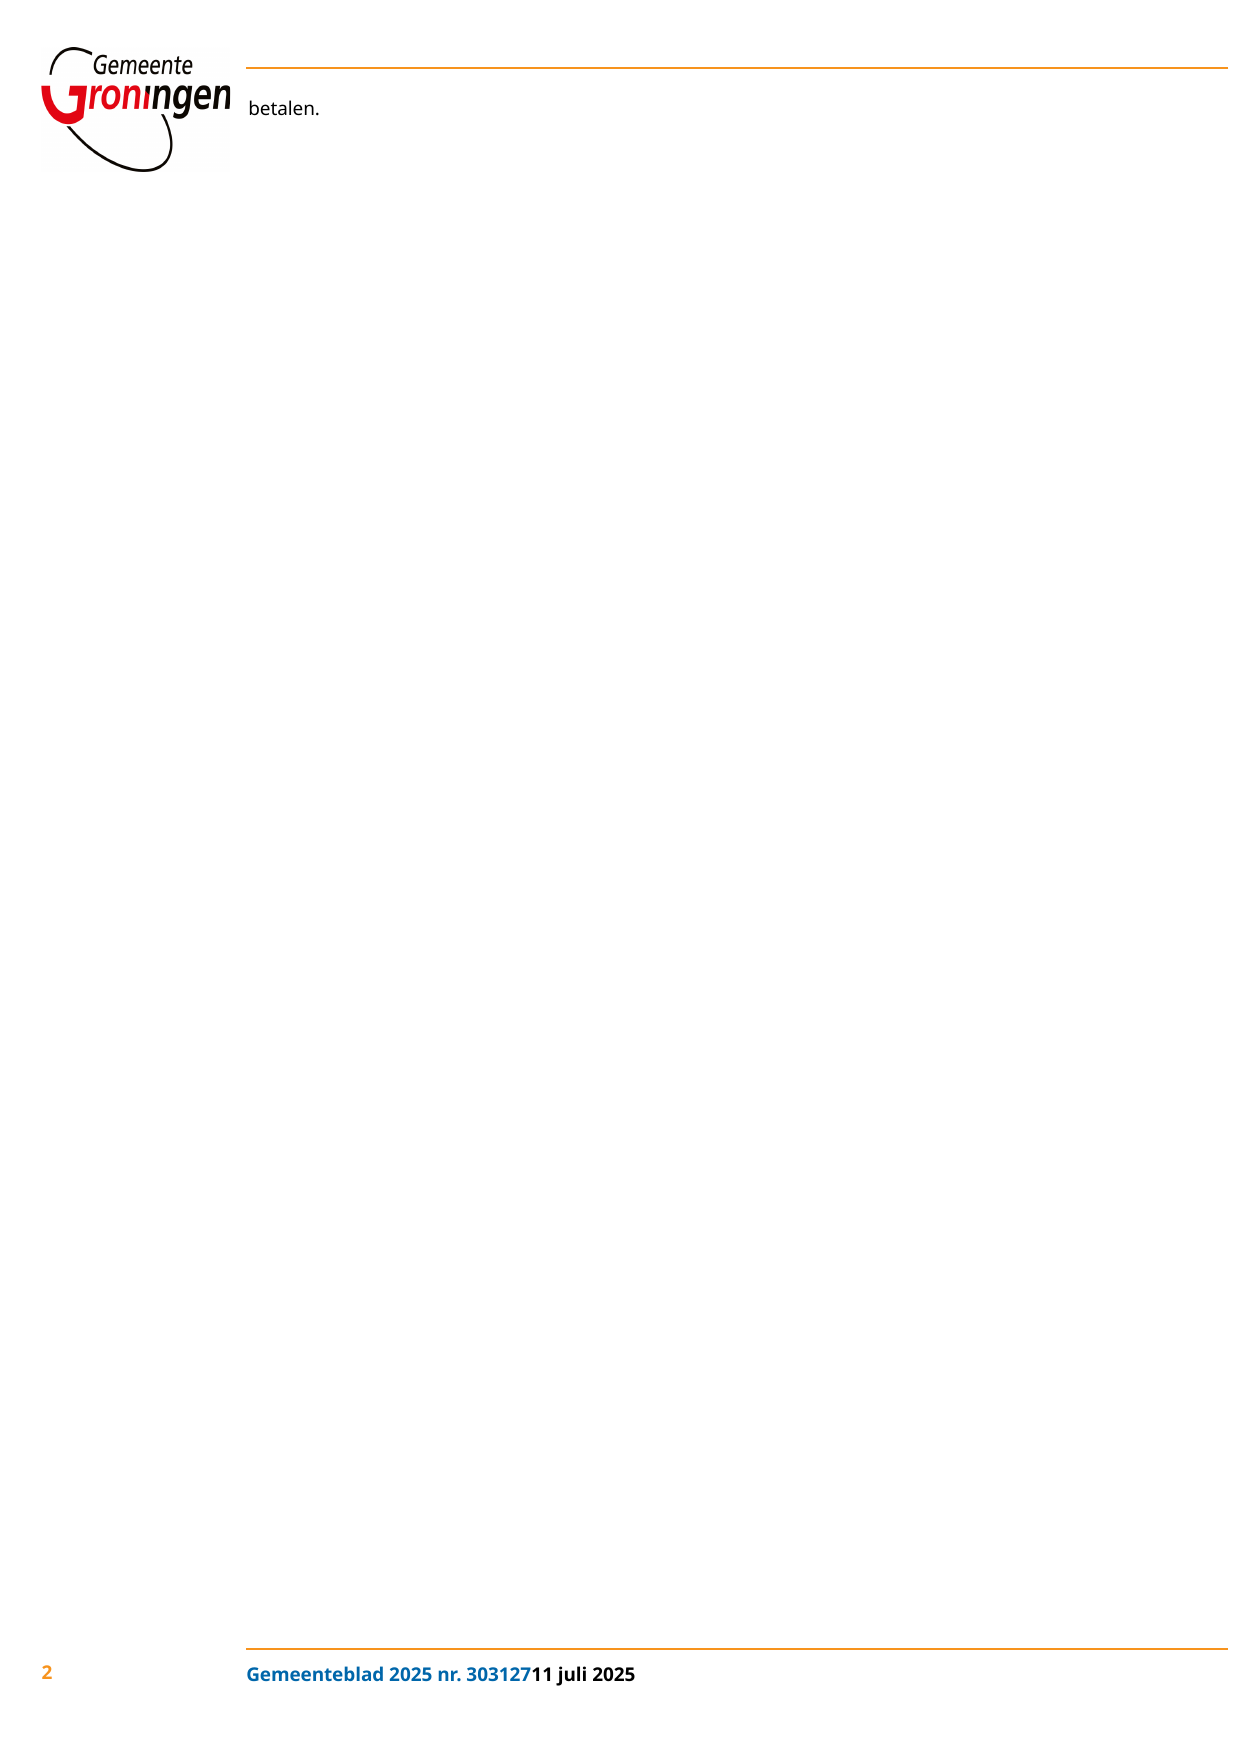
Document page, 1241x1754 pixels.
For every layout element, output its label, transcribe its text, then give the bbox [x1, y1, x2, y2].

picture [41, 47, 231, 172]
text betalen. [248, 95, 1152, 121]
